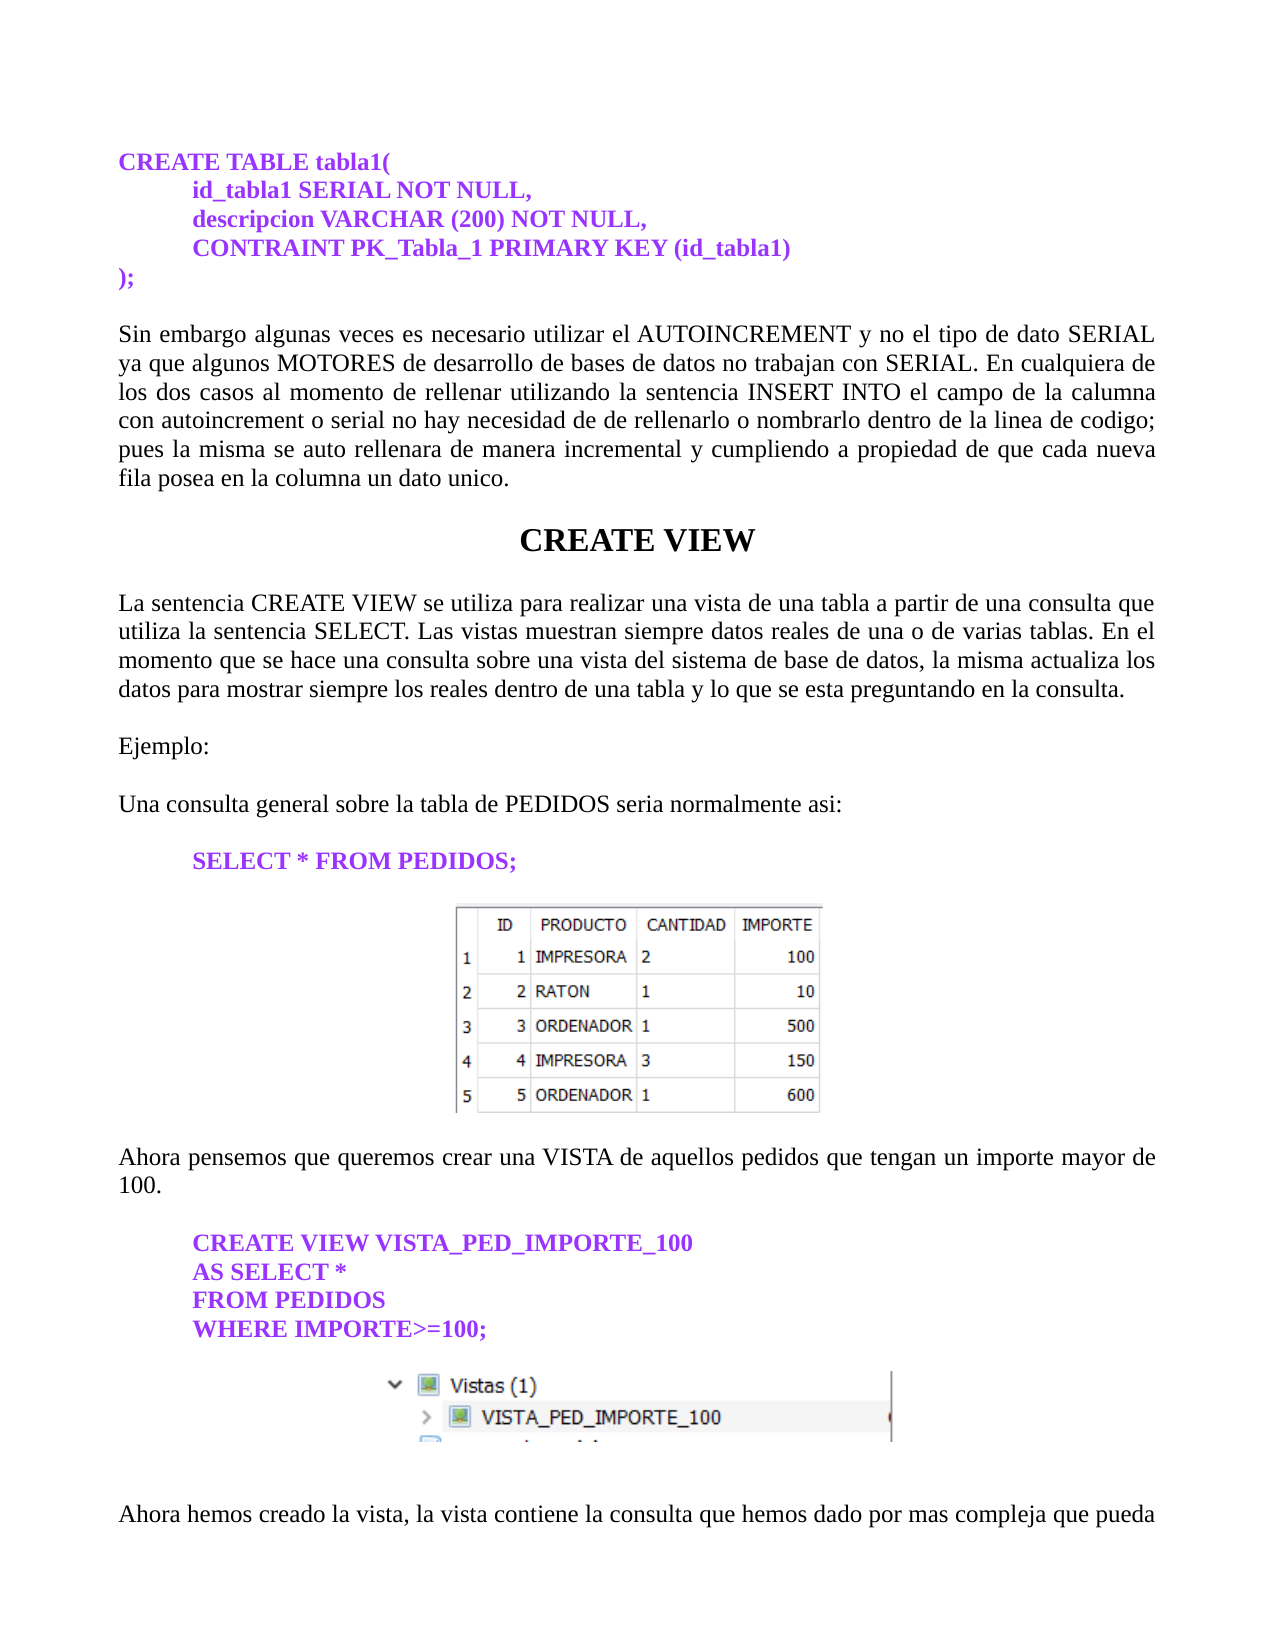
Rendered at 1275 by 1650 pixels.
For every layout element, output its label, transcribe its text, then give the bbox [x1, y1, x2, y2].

text descripcion VARCHAR (200) NOT NULL, [118, 204, 1157, 233]
text WHERE IMPORTE>=100; [118, 1314, 1157, 1343]
text CONTRAINT PK_Tabla_1 PRIMARY KEY (id_tabla1) [118, 233, 1157, 262]
text CREATE VIEW VISTA_PED_IMPORTE_100 [118, 1228, 1157, 1257]
text SELECT * FROM PEDIDOS; [118, 846, 1157, 875]
picture [452, 903, 823, 1113]
text Ejemplo: [118, 731, 1157, 760]
picture [382, 1371, 893, 1442]
text CREATE TABLE tabla1( [118, 147, 1157, 176]
text Sin embargo algunas veces es necesario utilizar el AUTOINCREMENT y no el tipo de dato SERIAL ya que algunos MOTORES de desarrollo de bases de datos no trabajan con SERIAL. En cualquiera de los dos casos al momento de rellenar utilizando la sentencia INSERT INTO el campo de la calumna con autoincrement o serial no hay necesidad de de rellenarlo o nombrarlo dentro de la linea de codigo; pues la misma se auto rellenara de manera incremental y cumpliendo a propiedad de que cada nueva fila posea en la columna un dato unico. [118, 319, 1157, 492]
text id_tabla1 SERIAL NOT NULL, [118, 176, 1157, 204]
text AS SELECT * [118, 1257, 1157, 1286]
text ); [118, 262, 1157, 291]
text Ahora pensemos que queremos crear una VISTA de aquellos pedidos que tengan un importe mayor de 100. [118, 1142, 1157, 1199]
text Ahora hemos creado la vista, la vista contiene la consulta que hemos dado por mas compleja que pueda [118, 1499, 1157, 1528]
text FROM PEDIDOS [118, 1286, 1157, 1314]
text CREATE VIEW [118, 521, 1157, 559]
text Una consulta general sobre la tabla de PEDIDOS seria normalmente asi: [118, 789, 1157, 818]
text La sentencia CREATE VIEW se utiliza para realizar una vista de una tabla a partir de una consulta que utiliza la sentencia SELECT. Las vistas muestran siempre datos reales de una o de varias tablas. En el momento que se hace una consulta sobre una vista del sistema de base de datos, la misma actualiza los datos para mostrar siempre los reales dentro de una tabla y lo que se esta preguntando en la consulta. [118, 588, 1157, 703]
